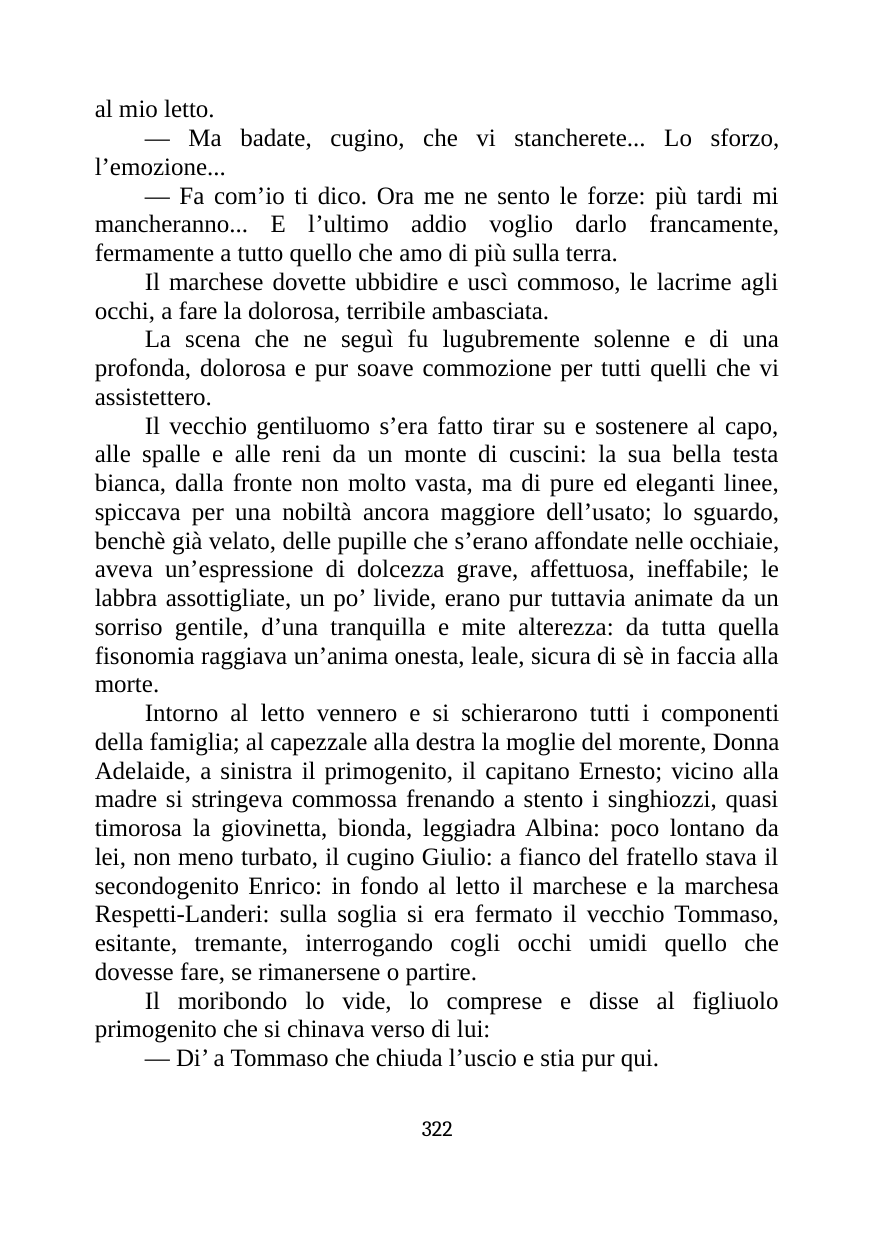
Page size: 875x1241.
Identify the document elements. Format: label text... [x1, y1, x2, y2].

text — Ma badate, cugino, che vi stancherete... Lo sforzo, l’emozione... [94, 123, 779, 181]
text La scena che ne seguì fu lugubremente solenne e di una profonda, dolorosa e pur soave commozione per tutti quelli che vi assistettero. [94, 324, 779, 411]
text — Di’ a Tommaso che chiuda l’uscio e stia pur qui. [94, 1043, 779, 1072]
text Intorno al letto vennero e si schierarono tutti i componenti della famiglia; al capezzale alla destra la moglie del morente, Donna Adelaide, a sinistra il primogenito, il capitano Ernesto; vicino alla madre si stringeva commossa frenando a stento i singhiozzi, quasi timorosa la giovinetta, bionda, leggiadra Albina: poco lontano da lei, non meno turbato, il cugino Giulio: a fianco del fratello stava il secondogenito Enrico: in fondo al letto il marchese e la marchesa Respetti-Landeri: sulla soglia si era fermato il vecchio Tommaso, esitante, tremante, interrogando cogli occhi umidi quello che dovesse fare, se rimanersene o partire. [94, 698, 779, 986]
text Il marchese dovette ubbidire e uscì commoso, le lacrime agli occhi, a fare la dolorosa, terribile ambasciata. [94, 267, 779, 324]
text al mio letto. [94, 94, 779, 123]
text — Fa com’io ti dico. Ora me ne sento le forze: più tardi mi mancheranno... E l’ultimo addio voglio darlo francamente, fermamente a tutto quello che amo di più sulla terra. [94, 181, 779, 267]
text Il vecchio gentiluomo s’era fatto tirar su e sostenere al capo, alle spalle e alle reni da un monte di cuscini: la sua bella testa bianca, dalla fronte non molto vasta, ma di pure ed eleganti linee, spiccava per una nobiltà ancora maggiore dell’usato; lo sguardo, benchè già velato, delle pupille che s’erano affondate nelle occhiaie, aveva un’espressione di dolcezza grave, affettuosa, ineffabile; le labbra assottigliate, un po’ livide, erano pur tuttavia animate da un sorriso gentile, d’una tranquilla e mite alterezza: da tutta quella fisonomia raggiava un’anima onesta, leale, sicura di sè in faccia alla morte. [94, 411, 779, 698]
text Il moribondo lo vide, lo comprese e disse al figliuolo primogenito che si chinava verso di lui: [94, 986, 779, 1043]
